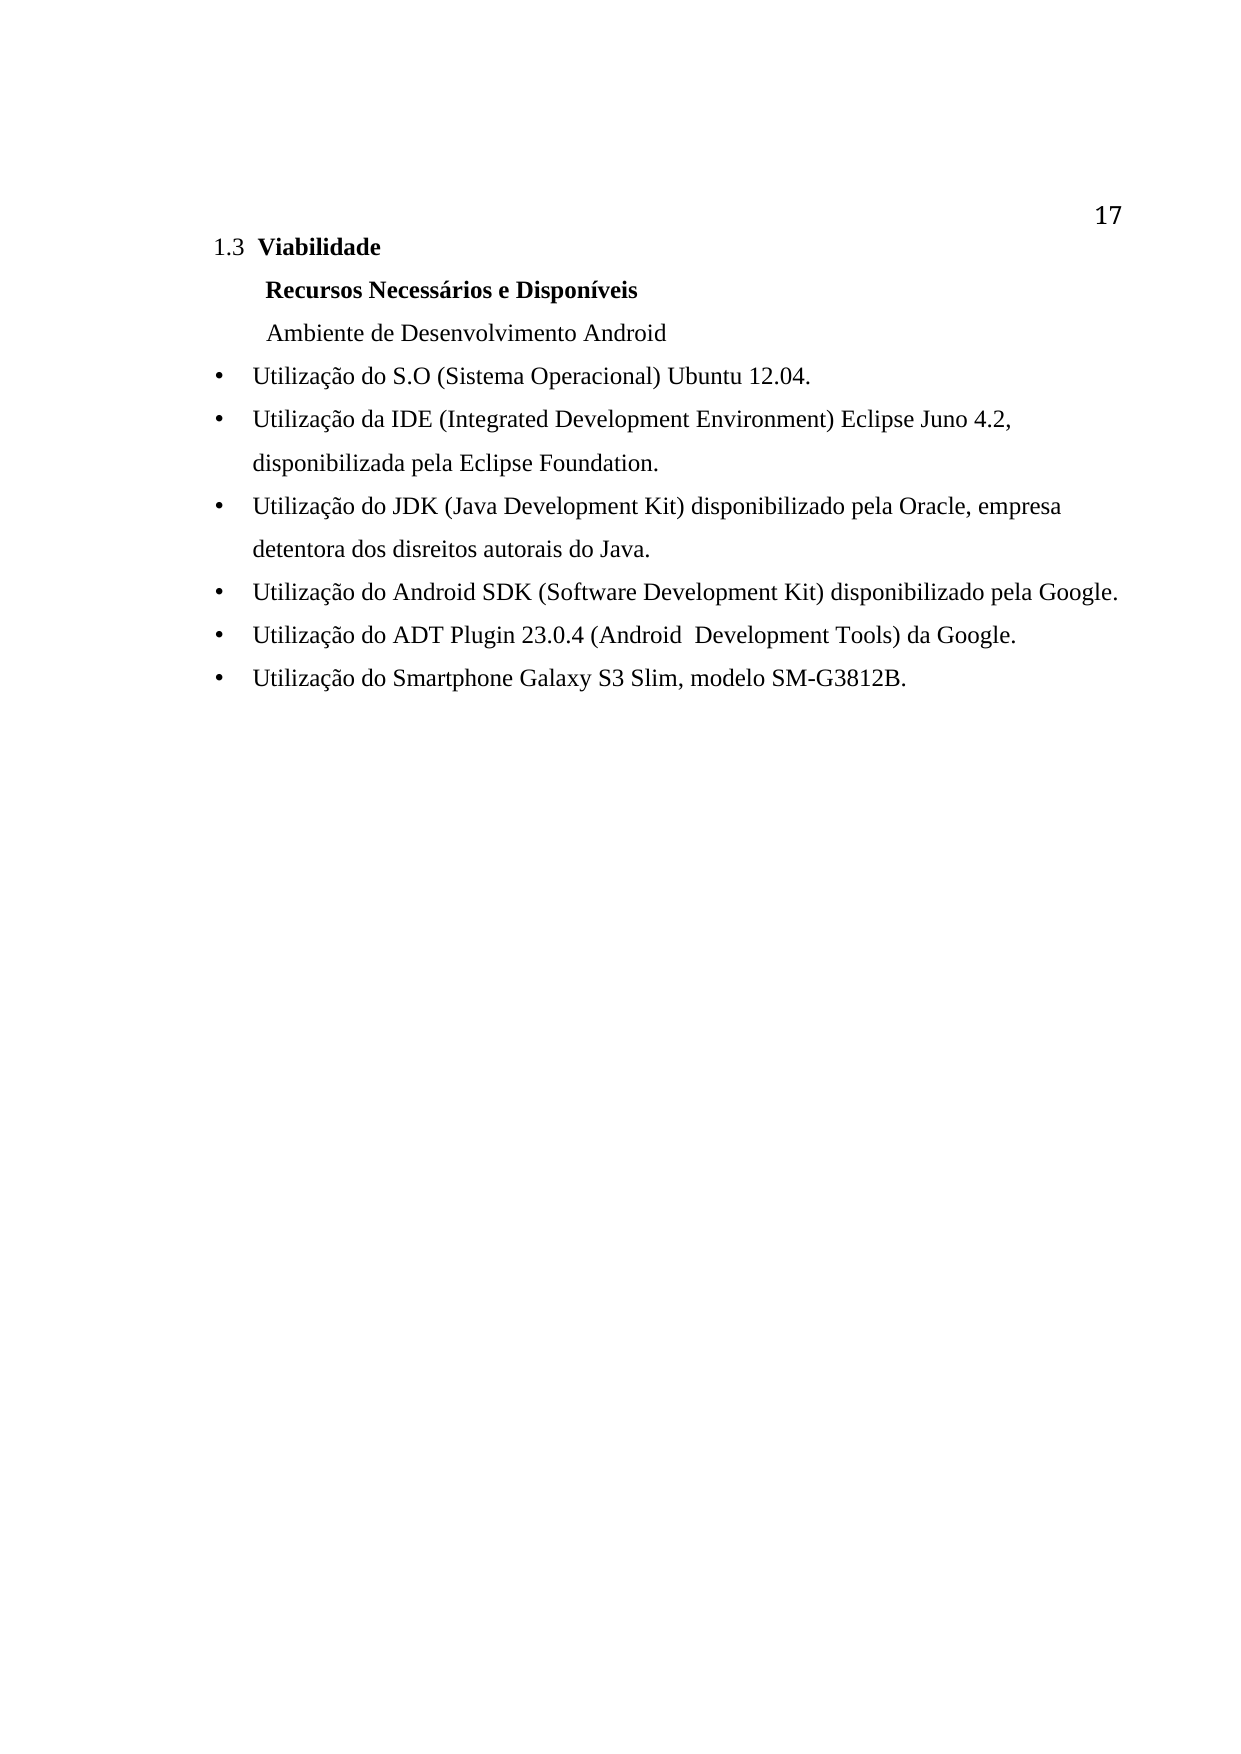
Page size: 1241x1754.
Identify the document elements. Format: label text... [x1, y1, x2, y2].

list Utilização do S.O (Sistema Operacional) Ubuntu 12.04. [215, 361, 1122, 390]
list Utilização do JDK (Java Development Kit) disponibilizado pela Oracle, empresa detentora dos disreitos autorais do Java. [215, 491, 1122, 563]
list Utilização do Smartphone Galaxy S3 Slim, modelo SM-G3812B. [215, 663, 1122, 692]
list Utilização do ADT Plugin 23.0.4 (Android Development Tools) da Google. [215, 620, 1122, 649]
subtitle Viabilidade [207, 232, 1122, 261]
text Ambiente de Desenvolvimento Android [177, 318, 1122, 347]
list Utilização do Android SDK (Software Development Kit) disponibilizado pela Google. [215, 577, 1122, 606]
text Recursos Necessários e Disponíveis [177, 275, 1122, 304]
list Utilização da IDE (Integrated Development Environment) Eclipse Juno 4.2, disponibilizada pela Eclipse Foundation. [215, 404, 1122, 476]
